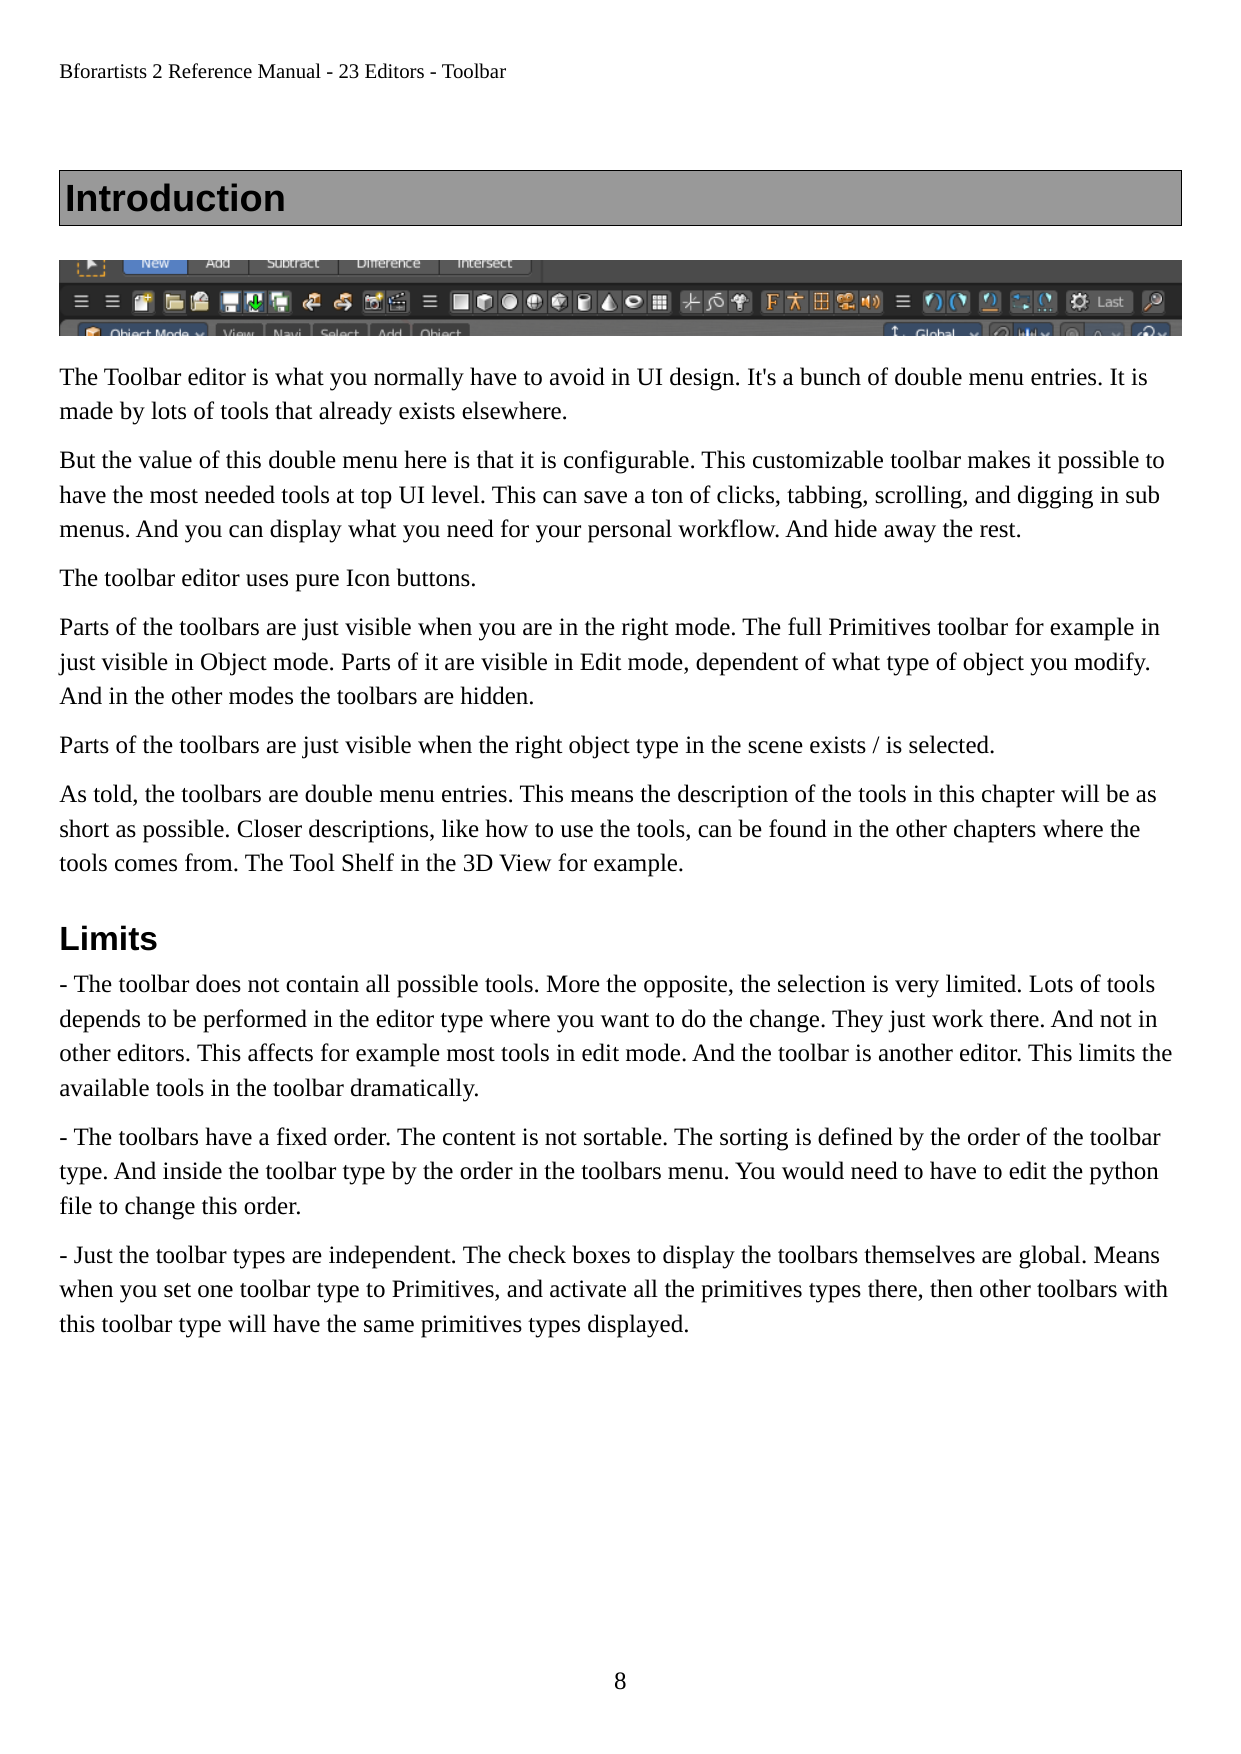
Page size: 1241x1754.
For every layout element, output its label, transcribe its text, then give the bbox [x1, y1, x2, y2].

table_header Introduction [60, 171, 1181, 225]
subtitle Limits [59, 918, 1181, 957]
text - The toolbar does not contain all possible tools. More the opposite, the selection is very limited. Lots of tools depends to be performed in the editor type where you want to do the change. They just work there. And not in other editors. This affects for example most tools in edit mode. And the toolbar is another editor. This limits the available tools in the toolbar dramatically. [59, 969, 1181, 1102]
text The Toolbar editor is what you normally have to avoid in UI design. It's a bunch of double menu entries. It is made by lots of tools that already exists elsewhere. [59, 362, 1181, 425]
text As told, the toolbars are double menu entries. This means the description of the tools in this chapter will be as short as possible. Closer descriptions, like how to use the tools, can be found in the other chapters where the tools comes from. The Tool Shelf in the 3D View for example. [59, 779, 1181, 877]
text But the value of this double menu here is that it is configurable. This customizable toolbar makes it possible to have the most needed tools at top UI level. This can save a ton of clicks, tabbing, scrolling, and digging in sub menus. And you can display what you need for your personal workflow. And hide away the rest. [59, 445, 1181, 543]
text Parts of the toolbars are just visible when the right object type in the scene exists / is selected. [59, 730, 1181, 759]
text - Just the toolbar types are independent. The check boxes to display the toolbars themselves are global. Means when you set one toolbar type to Primitives, and activate all the primitives types there, then other toolbars with this toolbar type will have the same primitives types displayed. [59, 1240, 1181, 1338]
text Parts of the toolbars are just visible when you are in the right mode. The full Primitives toolbar for example in just visible in Object mode. Parts of it are visible in Edit mode, dependent of what type of object you modify. And in the other modes the toolbars are hidden. [59, 612, 1181, 710]
text The toolbar editor uses pure Icon buttons. [59, 563, 1181, 592]
text - The toolbars have a fixed order. The content is not sortable. The sorting is defined by the order of the toolbar type. And inside the toolbar type by the order in the toolbars menu. You would need to have to edit the python file to change this order. [59, 1122, 1181, 1220]
picture [59, 260, 1182, 336]
